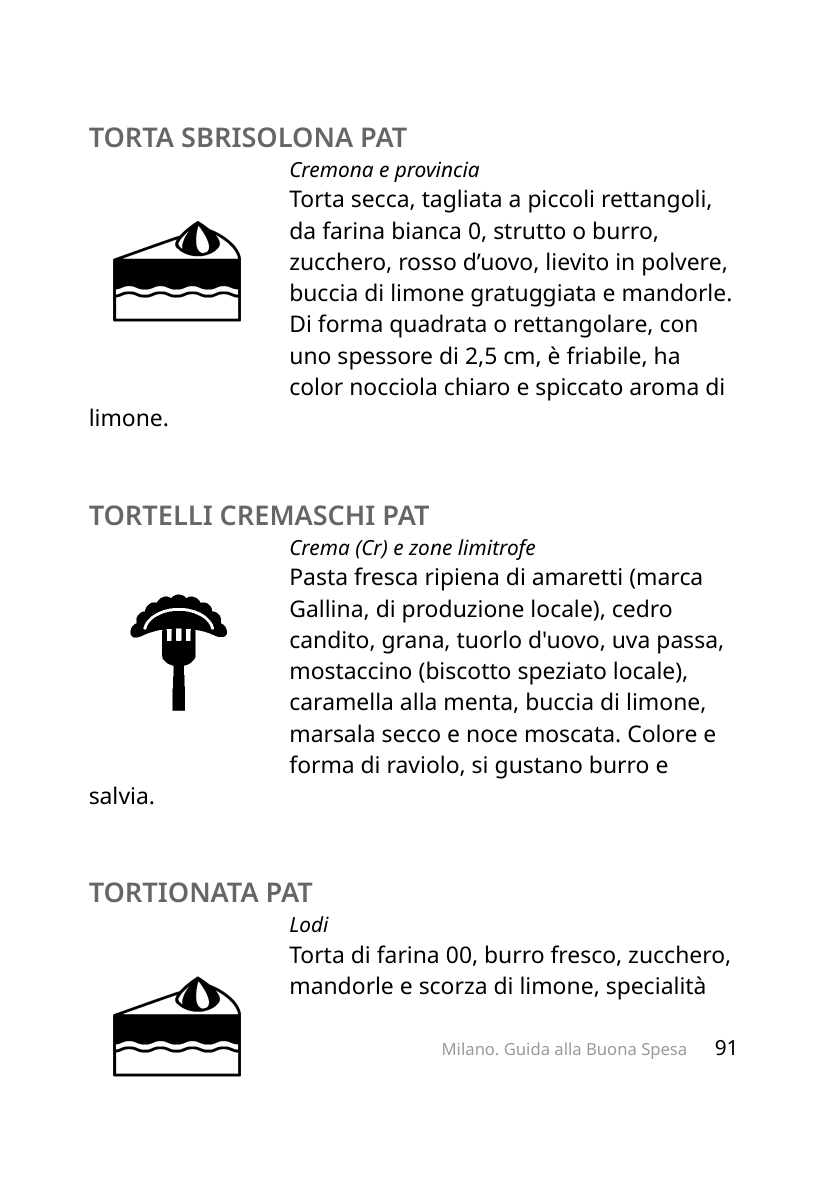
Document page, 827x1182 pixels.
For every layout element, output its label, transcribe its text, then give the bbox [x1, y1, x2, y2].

title Tortelli cremaschi PAT [88, 496, 738, 533]
picture [88, 184, 266, 362]
title Tortionata PAT [88, 874, 738, 911]
text Torta secca, tagliata a piccoli rettangoli, da farina bianca 0, strutto o burro, zucchero, rosso d’uovo, lievito in polvere, buccia di limone gratuggiata e mandorle. Di forma quadrata o rettangolare, con uno spessore di 2,5 cm, è friabile, ha color nocciola chiaro e spiccato aroma di limone. [88, 183, 738, 433]
title Torta sbrisolona PAT [88, 118, 738, 155]
picture [88, 562, 266, 740]
subtitle Crema (Cr) e zone limitrofe [88, 533, 738, 561]
text Pasta fresca ripiena di amaretti (marca Gallina, di produzione locale), cedro candito, grana, tuorlo d'uovo, uva passa, mostaccino (biscotto speziato locale), caramella alla menta, buccia di limone, marsala secco e noce moscata. Colore e forma di raviolo, si gustano burro e salvia. [88, 561, 738, 811]
text Torta di farina 00, burro fresco, zucchero, mandorle e scorza di limone, specialità [88, 939, 738, 1002]
subtitle Lodi [88, 911, 738, 939]
picture [88, 940, 266, 1117]
subtitle Cremona e provincia [88, 155, 738, 183]
